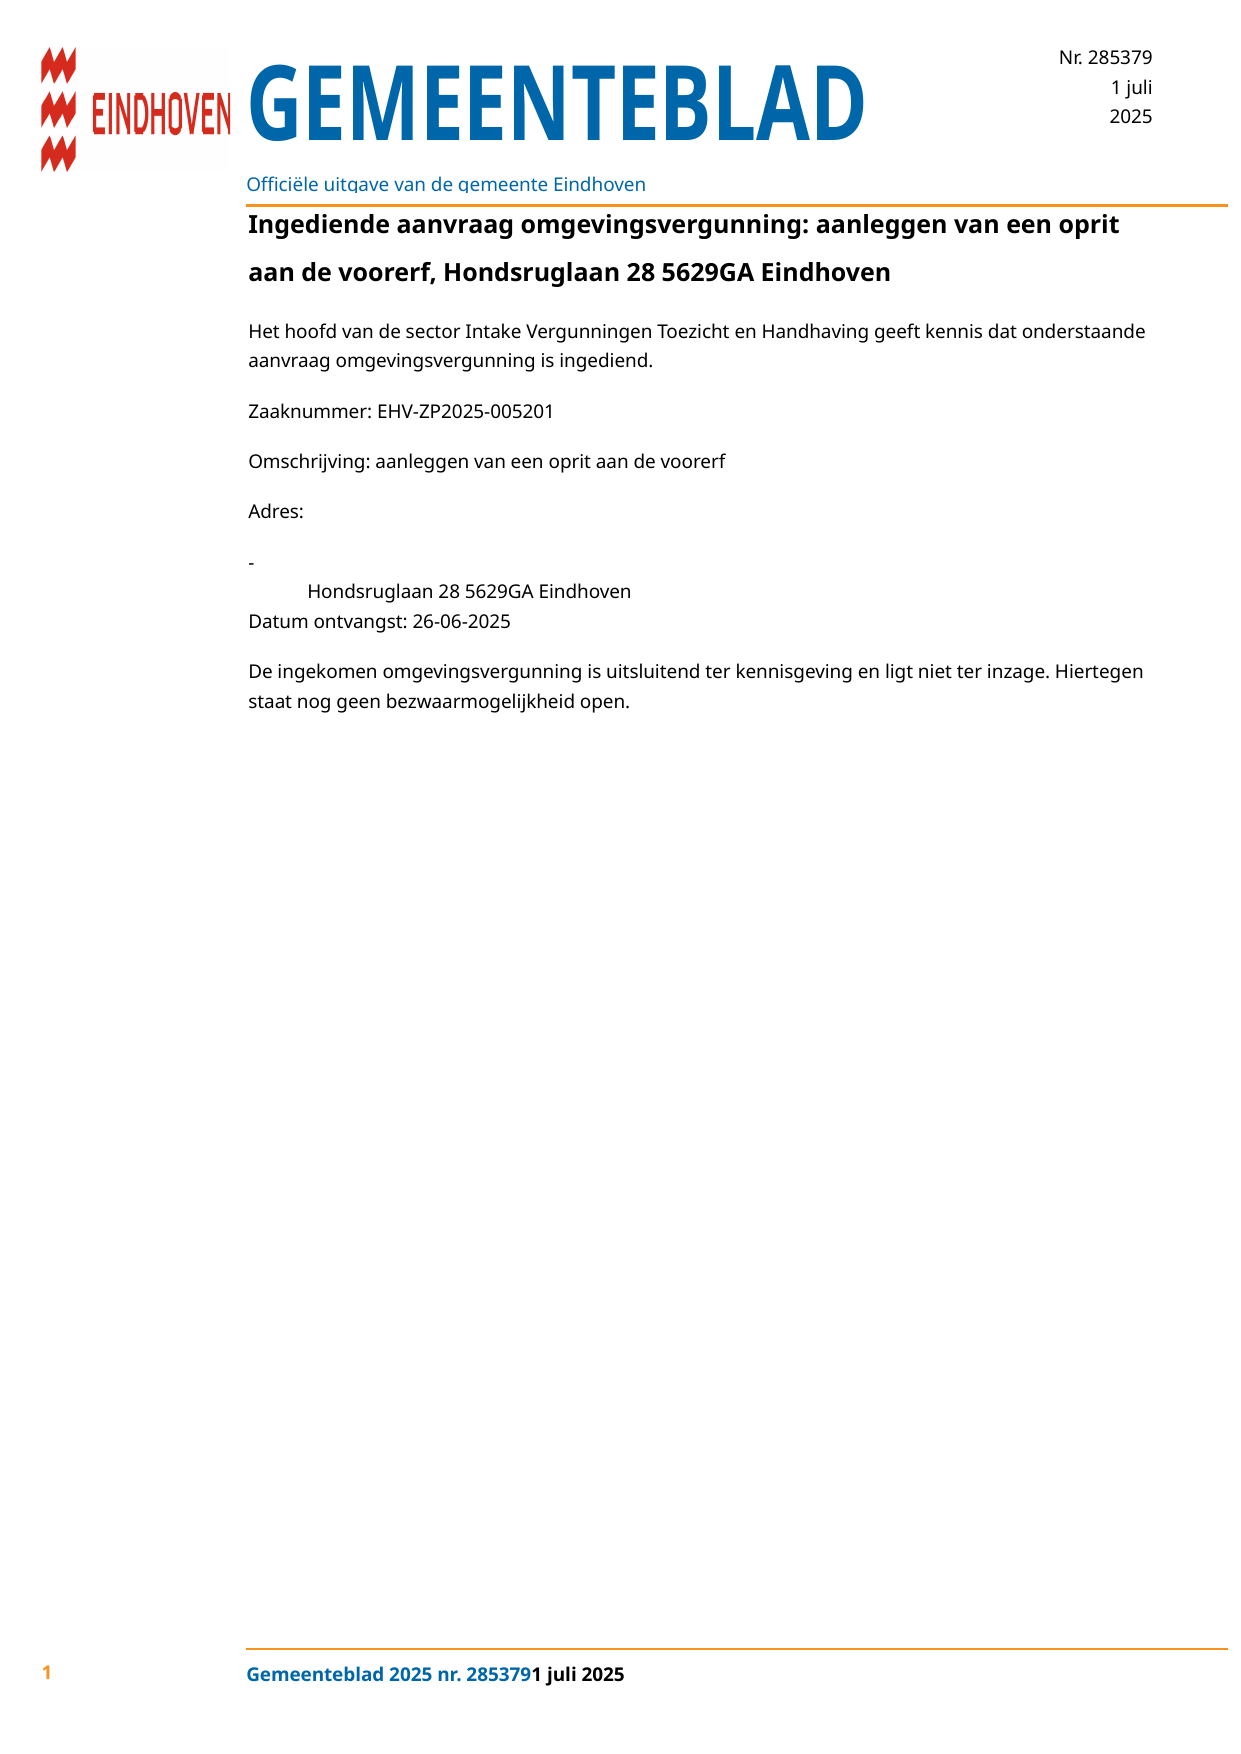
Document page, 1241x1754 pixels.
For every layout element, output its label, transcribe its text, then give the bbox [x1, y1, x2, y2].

text De ingekomen omgevingsvergunning is uitsluitend ter kennisgeving en ligt niet ter inzage. Hiertegen staat nog geen bezwaarmogelijkheid open. [248, 659, 1152, 714]
text Zaaknummer: EHV-ZP2025-005201 [248, 398, 1152, 424]
picture [41, 47, 231, 172]
text Adres: [248, 499, 1152, 524]
text Omschrijving: aanleggen van een oprit aan de voorerf [248, 448, 1152, 474]
list Hondsruglaan 28 5629GA Eindhoven [248, 579, 1152, 604]
text Ingediende aanvraag omgevingsvergunning: aanleggen van een oprit aan de voorerf, Hondsruglaan 28 5629GA Eindhoven [248, 207, 1152, 288]
text Het hoofd van de sector Intake Vergunningen Toezicht en Handhaving geeft kennis dat onderstaande aanvraag omgevingsvergunning is ingediend. [248, 318, 1152, 373]
text Datum ontvangst: 26-06-2025 [248, 608, 1152, 634]
